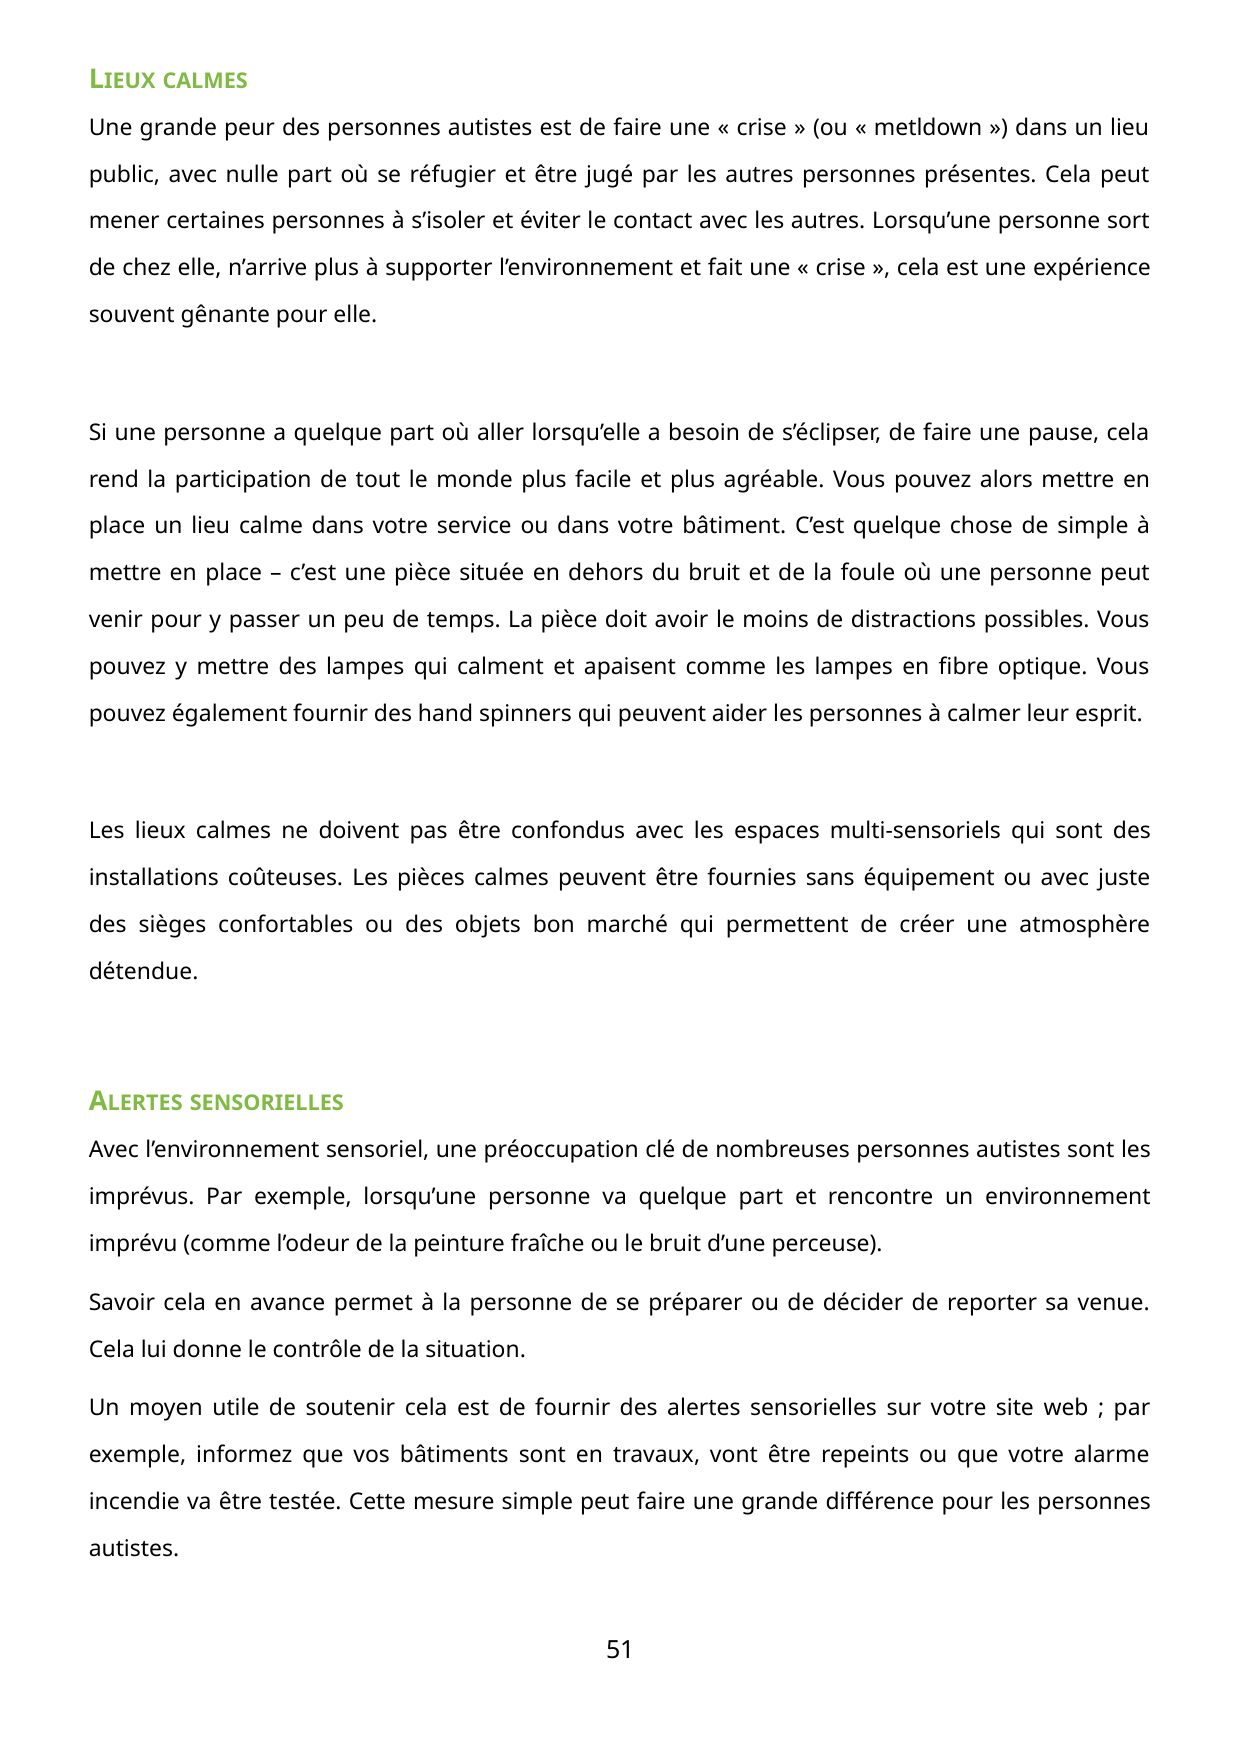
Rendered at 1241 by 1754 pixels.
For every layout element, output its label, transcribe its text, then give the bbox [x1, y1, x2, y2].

text Avec l’environnement sensoriel, une préoccupation clé de nombreuses personnes autistes sont les imprévus. Par exemple, lorsqu’une personne va quelque part et rencontre un environnement imprévu (comme l’odeur de la peinture fraîche ou le bruit d’une perceuse). [88, 1133, 1152, 1258]
subtitle Lieux calmes [88, 59, 1152, 96]
text Une grande peur des personnes autistes est de faire une « crise » (ou « metldown ») dans un lieu public, avec nulle part où se réfugier et être jugé par les autres personnes présentes. Cela peut mener certaines personnes à s’isoler et éviter le contact avec les autres. Lorsqu’une personne sort de chez elle, n’arrive plus à supporter l’environnement et fait une « crise », cela est une expérience souvent gênante pour elle. [88, 111, 1152, 329]
text Savoir cela en avance permet à la personne de se préparer ou de décider de reporter sa venue. Cela lui donne le contrôle de la situation. [88, 1286, 1152, 1364]
subtitle Alertes sensorielles [88, 1081, 1152, 1118]
text Les lieux calmes ne doivent pas être confondus avec les espaces multi-sensoriels qui sont des installations coûteuses. Les pièces calmes peuvent être fournies sans équipement ou avec juste des sièges confortables ou des objets bon marché qui permettent de créer une atmosphère détendue. [88, 814, 1152, 986]
text Si une personne a quelque part où aller lorsqu’elle a besoin de s’éclipser, de faire une pause, cela rend la participation de tout le monde plus facile et plus agréable. Vous pouvez alors mettre en place un lieu calme dans votre service ou dans votre bâtiment. C’est quelque chose de simple à mettre en place – c’est une pièce située en dehors du bruit et de la foule où une personne peut venir pour y passer un peu de temps. La pièce doit avoir le moins de distractions possibles. Vous pouvez y mettre des lampes qui calment et apaisent comme les lampes en fibre optique. Vous pouvez également fournir des hand spinners qui peuvent aider les personnes à calmer leur esprit. [88, 416, 1152, 728]
text Un moyen utile de soutenir cela est de fournir des alertes sensorielles sur votre site web ; par exemple, informez que vos bâtiments sont en travaux, vont être repeints ou que votre alarme incendie va être testée. Cette mesure simple peut faire une grande différence pour les personnes autistes. [88, 1391, 1152, 1563]
